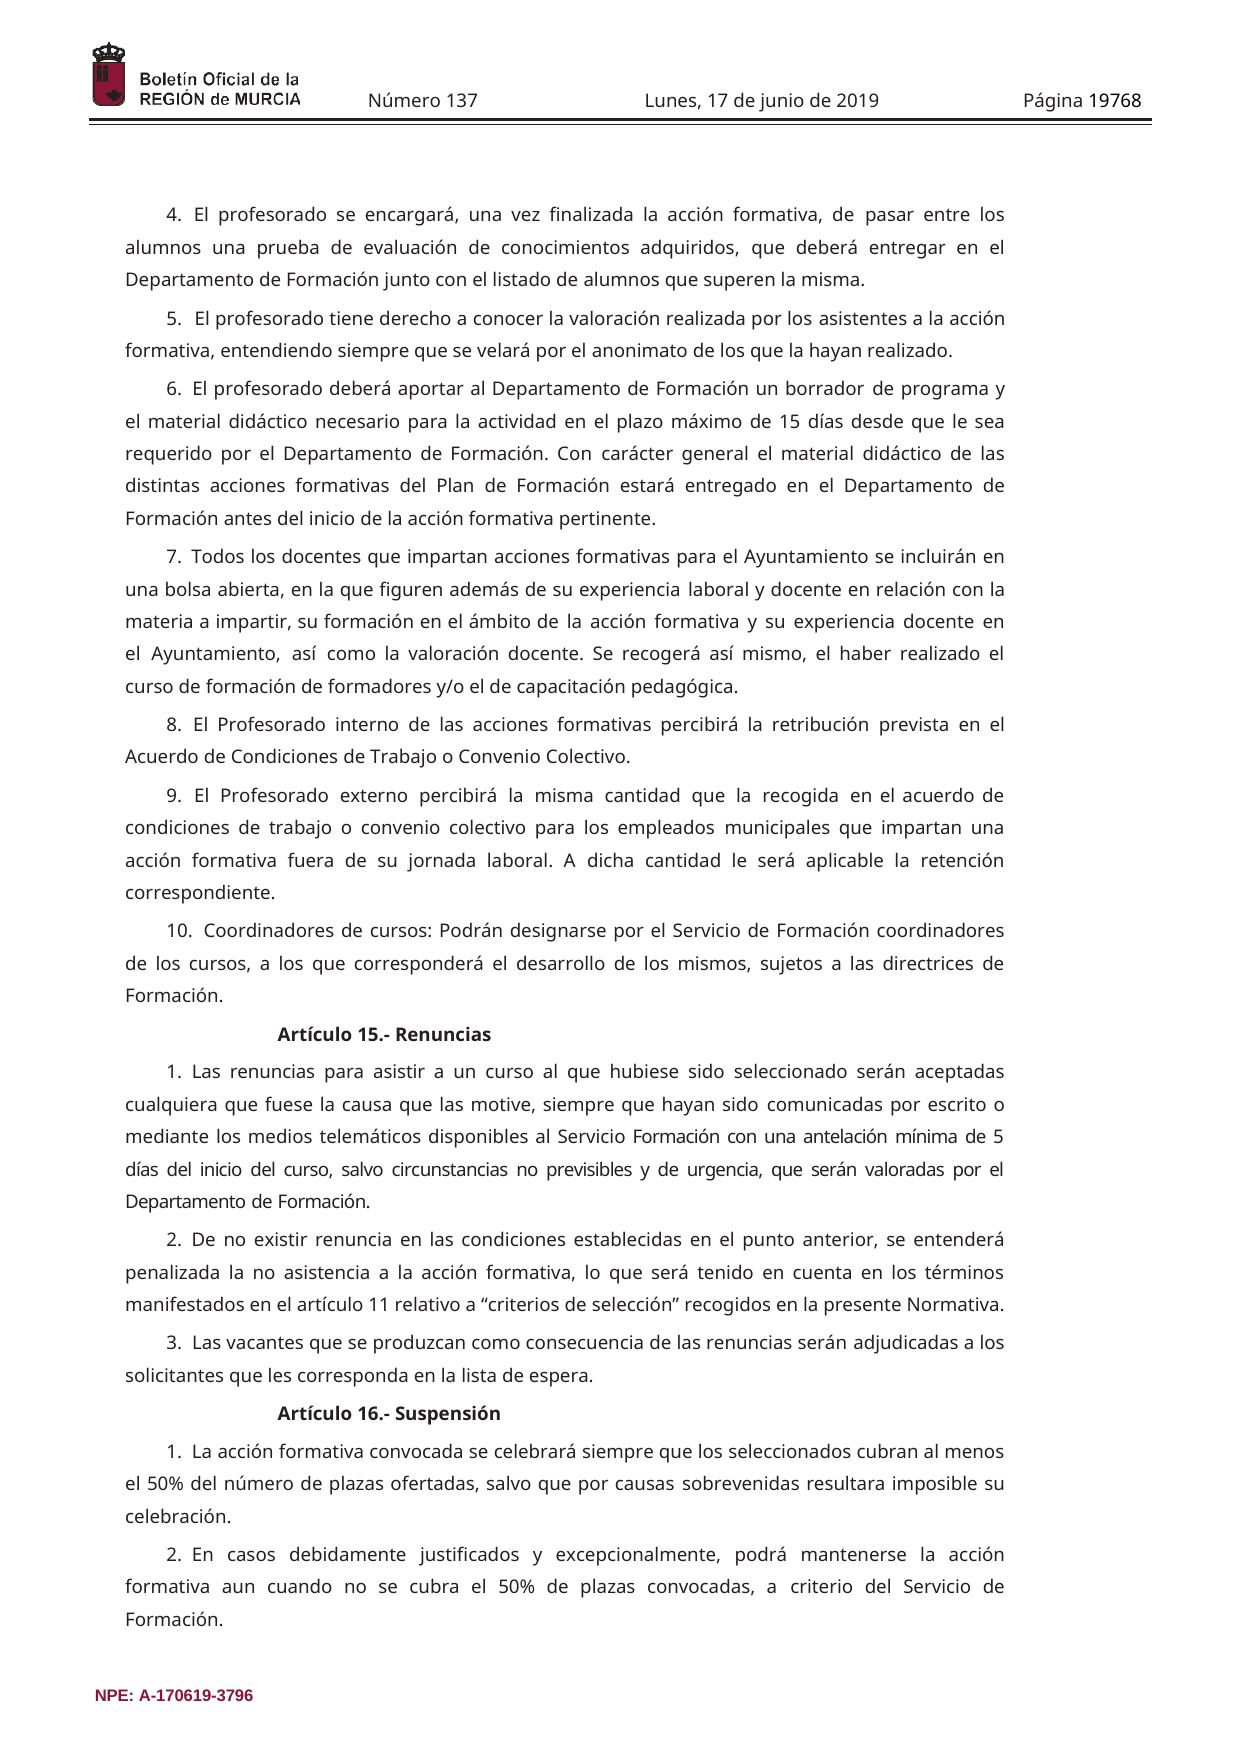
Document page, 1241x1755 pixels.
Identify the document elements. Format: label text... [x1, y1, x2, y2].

list El profesorado se encargará, una vez finalizada la acción formativa, de pasar entre los alumnos una prueba de evaluación de conocimientos adquiridos, que deberá entregar en el Departamento de Formación junto con el listado de alumnos que superen la misma. [125, 202, 1005, 292]
list Coordinadores de cursos: Podrán designarse por el Servicio de Formación coordinadores de los cursos, a los que corresponderá el desarrollo de los mismos, sujetos a las directrices de Formación. [125, 918, 1005, 1008]
list El profesorado tiene derecho a conocer la valoración realizada por los asistentes a la acción formativa, entendiendo siempre que se velará por el anonimato de los que la hayan realizado. [125, 305, 1006, 363]
list El Profesorado interno de las acciones formativas percibirá la retribución prevista en el Acuerdo de Condiciones de Trabajo o Convenio Colectivo. [125, 711, 1005, 769]
subtitle Artículo 15.- Renuncias [277, 1021, 1101, 1046]
list El Profesorado externo percibirá la misma cantidad que la recogida en el acuerdo de condiciones de trabajo o convenio colectivo para los empleados municipales que impartan una acción formativa fuera de su jornada laboral. A dicha cantidad le será aplicable la retención correspondiente. [125, 782, 1004, 905]
list Las renuncias para asistir a un curso al que hubiese sido seleccionado serán aceptadas cualquiera que fuese la causa que las motive, siempre que hayan sido comunicadas por escrito o mediante los medios telemáticos disponibles al Servicio Formación con una antelación mínima de 5 días del inicio del curso, salvo circunstancias no previsibles y de urgencia, que serán valoradas por el Departamento de Formación. [125, 1059, 1005, 1214]
list El profesorado deberá aportar al Departamento de Formación un borrador de programa y el material didáctico necesario para la actividad en el plazo máximo de 15 días desde que le sea requerido por el Departamento de Formación. Con carácter general el material didáctico de las distintas acciones formativas del Plan de Formación estará entregado en el Departamento de Formación antes del inicio de la acción formativa pertinente. [125, 376, 1005, 531]
list De no existir renuncia en las condiciones establecidas en el punto anterior, se entenderá penalizada la no asistencia a la acción formativa, lo que será tenido en cuenta en los términos manifestados en el artículo 11 relativo a “criterios de selección” recogidos en la presente Normativa. [125, 1227, 1005, 1317]
subtitle Artículo 16.- Suspensión [277, 1400, 1101, 1426]
list Todos los docentes que impartan acciones formativas para el Ayuntamiento se incluirán en una bolsa abierta, en la que figuren además de su experiencia laboral y docente en relación con la materia a impartir, su formación en el ámbito de la acción formativa y su experiencia docente en el Ayuntamiento, así como la valoración docente. Se recogerá así mismo, el haber realizado el curso de formación de formadores y/o el de capacitación pedagógica. [125, 543, 1006, 699]
list Las vacantes que se produzcan como consecuencia de las renuncias serán adjudicadas a los solicitantes que les corresponda en la lista de espera. [125, 1330, 1005, 1388]
list La acción formativa convocada se celebrará siempre que los seleccionados cubran al menos el 50% del número de plazas ofertadas, salvo que por causas sobrevenidas resultara imposible su celebración. [125, 1438, 1005, 1528]
list En casos debidamente justificados y excepcionalmente, podrá mantenerse la acción formativa aun cuando no se cubra el 50% de plazas convocadas, a criterio del Servicio de Formación. [125, 1541, 1005, 1632]
